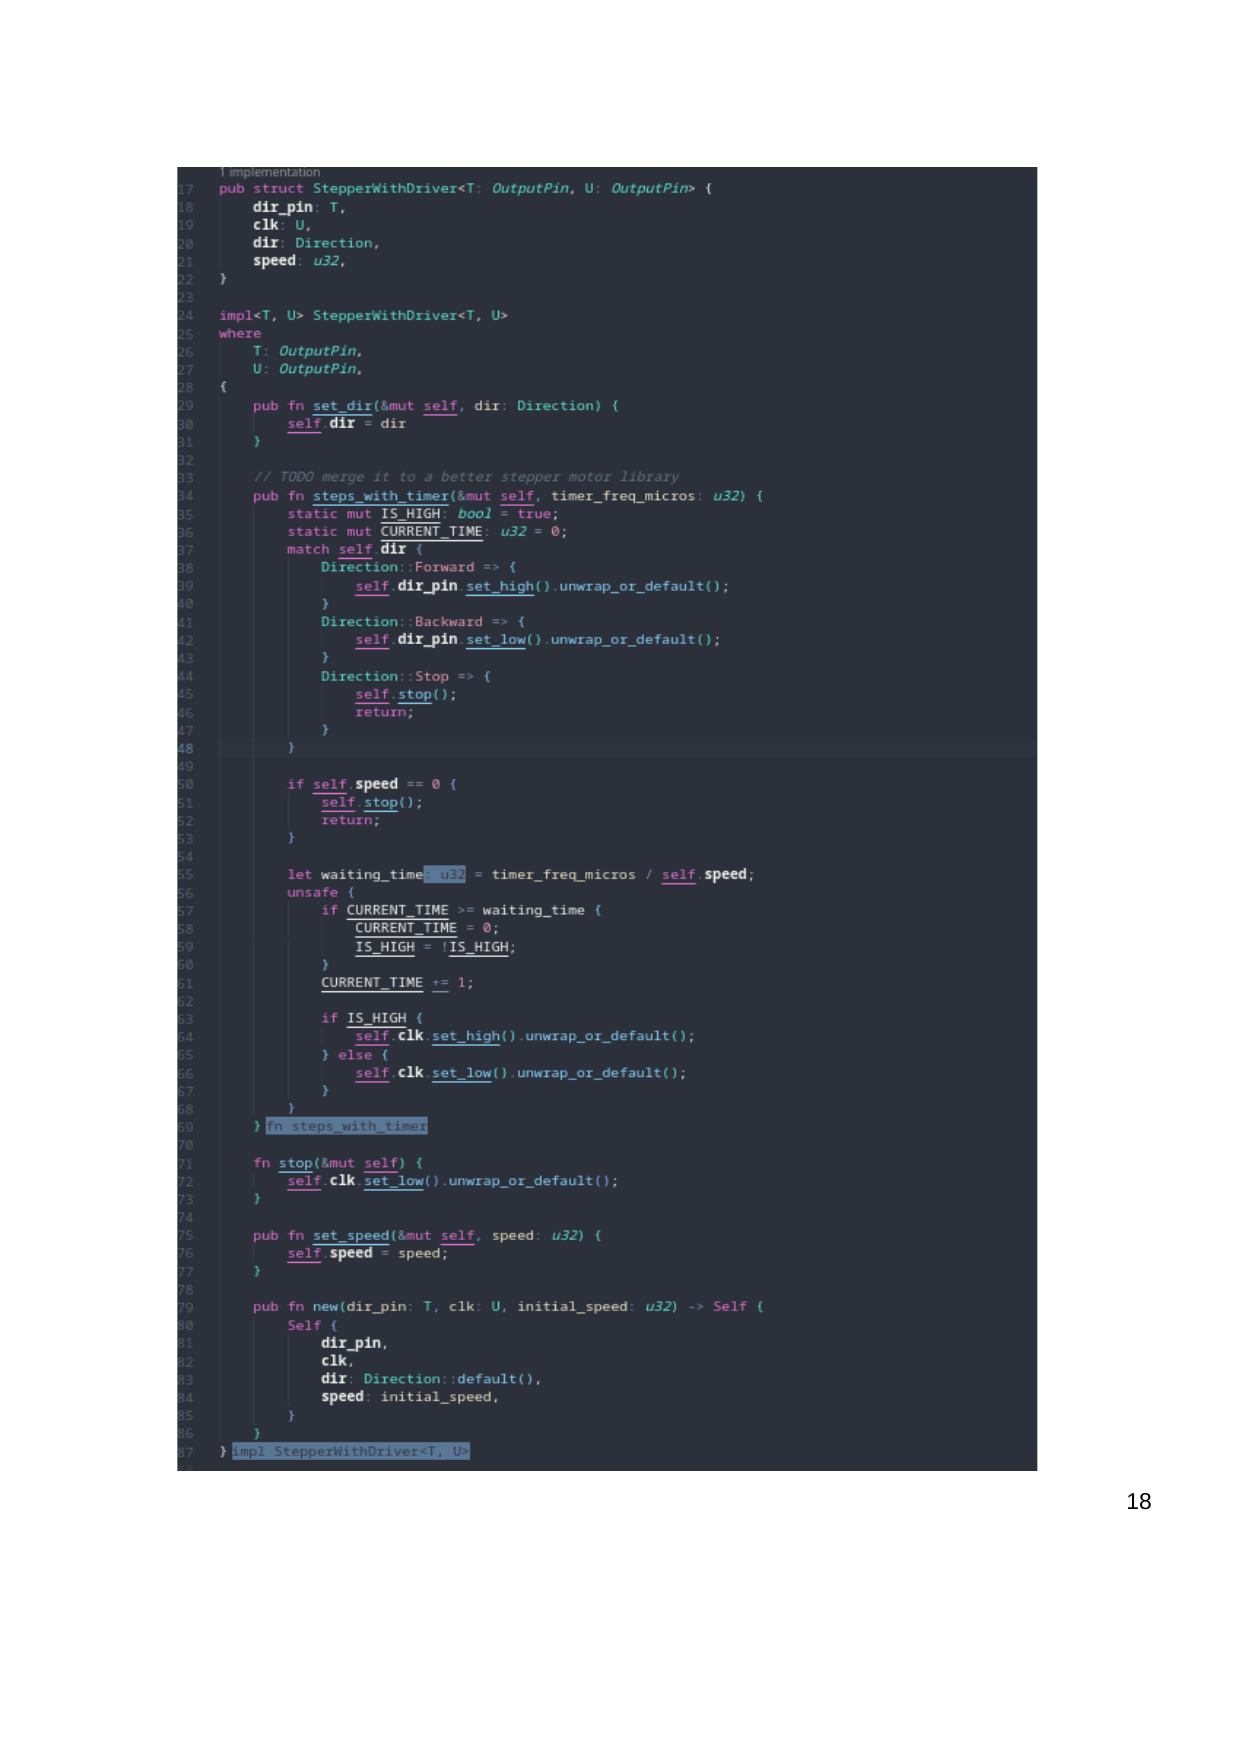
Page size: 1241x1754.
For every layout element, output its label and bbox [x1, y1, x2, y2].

picture [177, 167, 1038, 1471]
